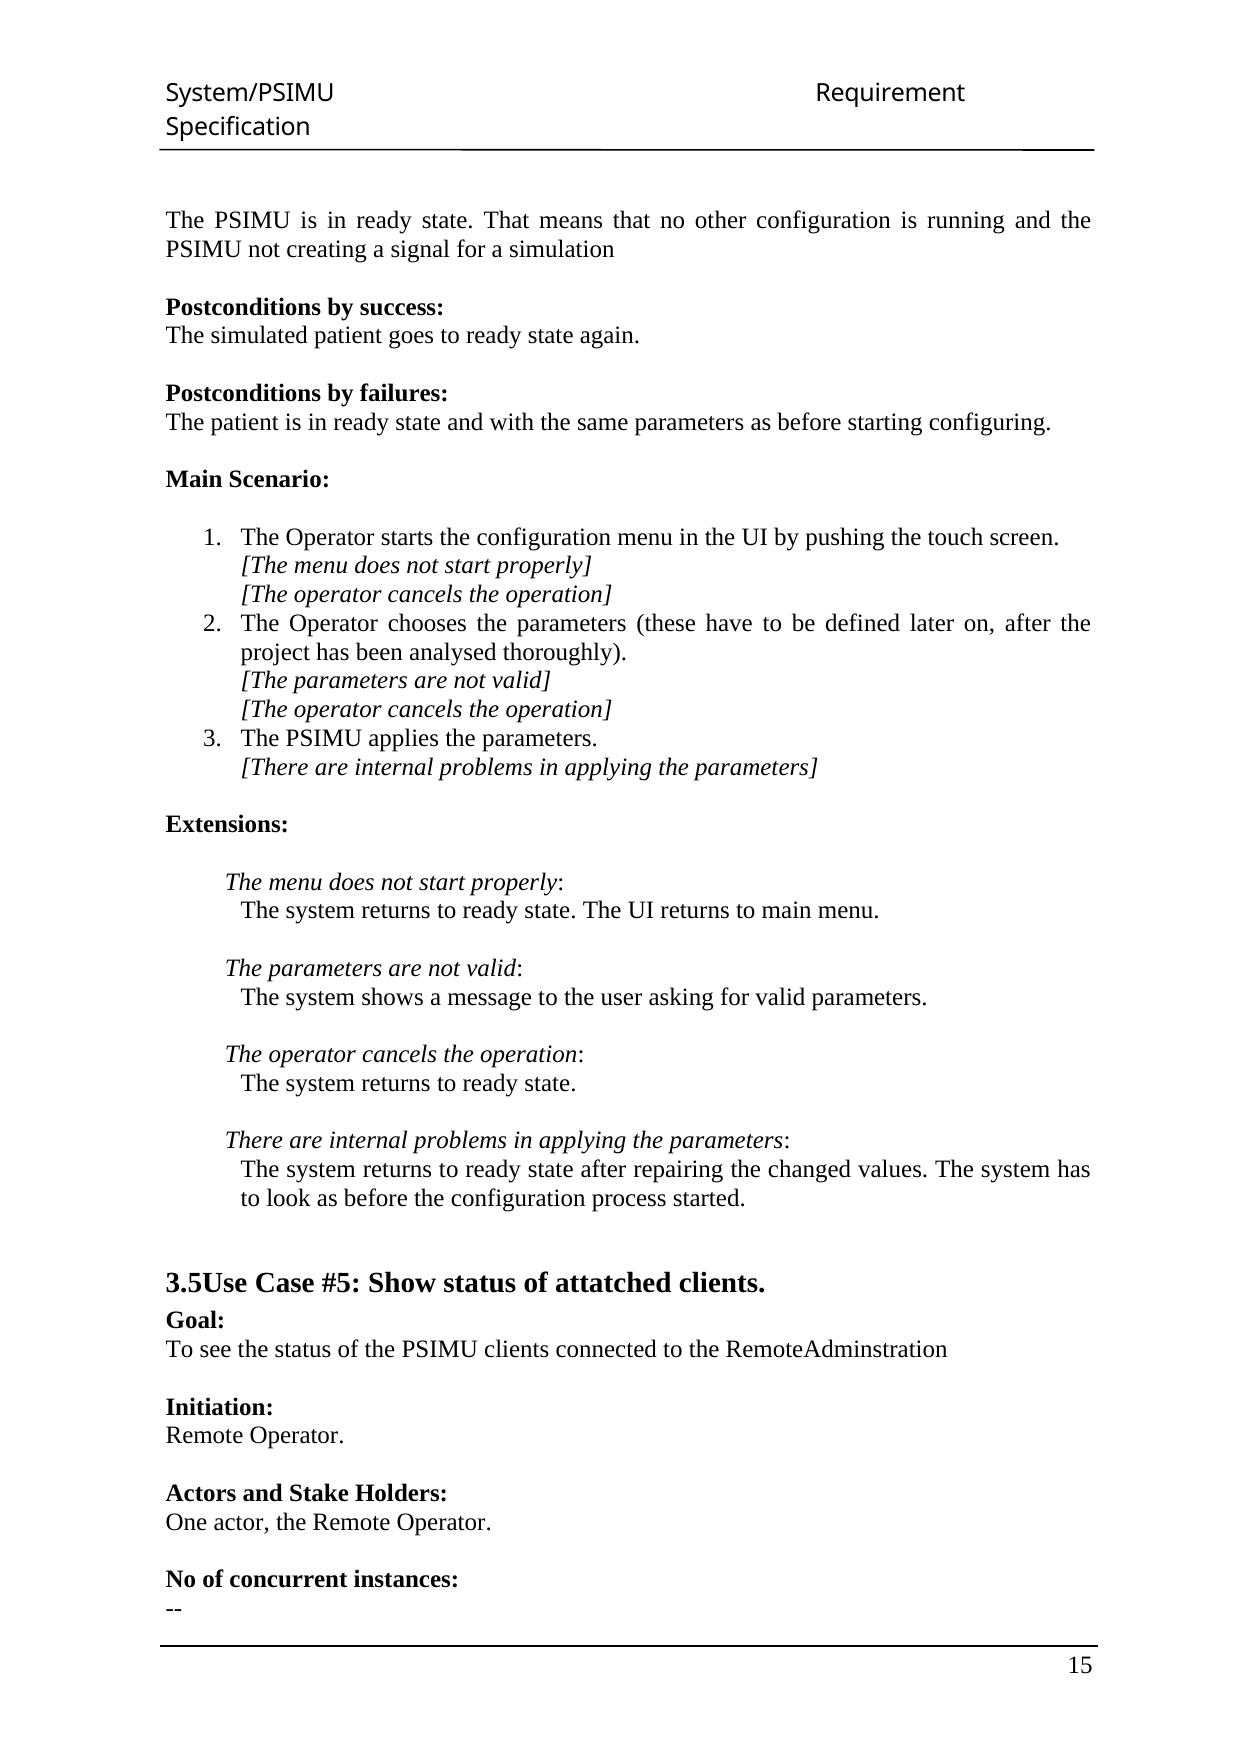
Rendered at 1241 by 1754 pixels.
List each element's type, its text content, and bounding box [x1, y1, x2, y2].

text [The operator cancels the operation] [240, 694, 1092, 723]
text The system shows a message to the user asking for valid parameters. [240, 982, 1092, 1011]
list The Operator starts the configuration menu in the UI by pushing the touch screen. [203, 522, 1092, 551]
text Main Scenario: [165, 464, 1092, 493]
text The PSIMU is in ready state. That means that no other configuration is running and the PSIMU not creating a signal for a simulation [165, 206, 1092, 263]
text [The operator cancels the operation] [240, 579, 1092, 608]
text No of concurrent instances: [165, 1564, 1092, 1593]
list The Operator chooses the parameters (these have to be defined later on, after the project has been analysed thoroughly). [203, 608, 1092, 666]
text The system returns to ready state. The UI returns to main menu. [240, 896, 1092, 924]
text The menu does not start properly: [224, 867, 1092, 896]
text Postconditions by failures: [165, 378, 1092, 407]
text The parameters are not valid: [224, 953, 1092, 982]
text [There are internal problems in applying the parameters] [240, 752, 1092, 781]
text One actor, the Remote Operator. [165, 1507, 1092, 1535]
text The patient is in ready state and with the same parameters as before starting configuring. [165, 407, 1092, 436]
text Extensions: [165, 809, 1092, 838]
text To see the status of the PSIMU clients connected to the RemoteAdminstration [165, 1334, 1092, 1363]
text There are internal problems in applying the parameters: [224, 1126, 1092, 1154]
text [The menu does not start properly] [240, 551, 1092, 579]
text -- [165, 1593, 1092, 1622]
text Initiation: [165, 1392, 1092, 1420]
text Goal: [165, 1305, 1092, 1334]
text Actors and Stake Holders: [165, 1478, 1092, 1507]
text Postconditions by success: [165, 292, 1092, 321]
list The PSIMU applies the parameters. [203, 723, 1092, 752]
text The system returns to ready state after repairing the changed values. The system has to look as before the configuration process started. [240, 1154, 1092, 1212]
text The system returns to ready state. [240, 1068, 1092, 1097]
text The operator cancels the operation: [224, 1039, 1092, 1068]
text Remote Operator. [165, 1420, 1092, 1449]
text [The parameters are not valid] [240, 666, 1092, 694]
text The simulated patient goes to ready state again. [165, 321, 1092, 349]
subtitle Use Case #5: Show status of attatched clients. [165, 1266, 1092, 1299]
